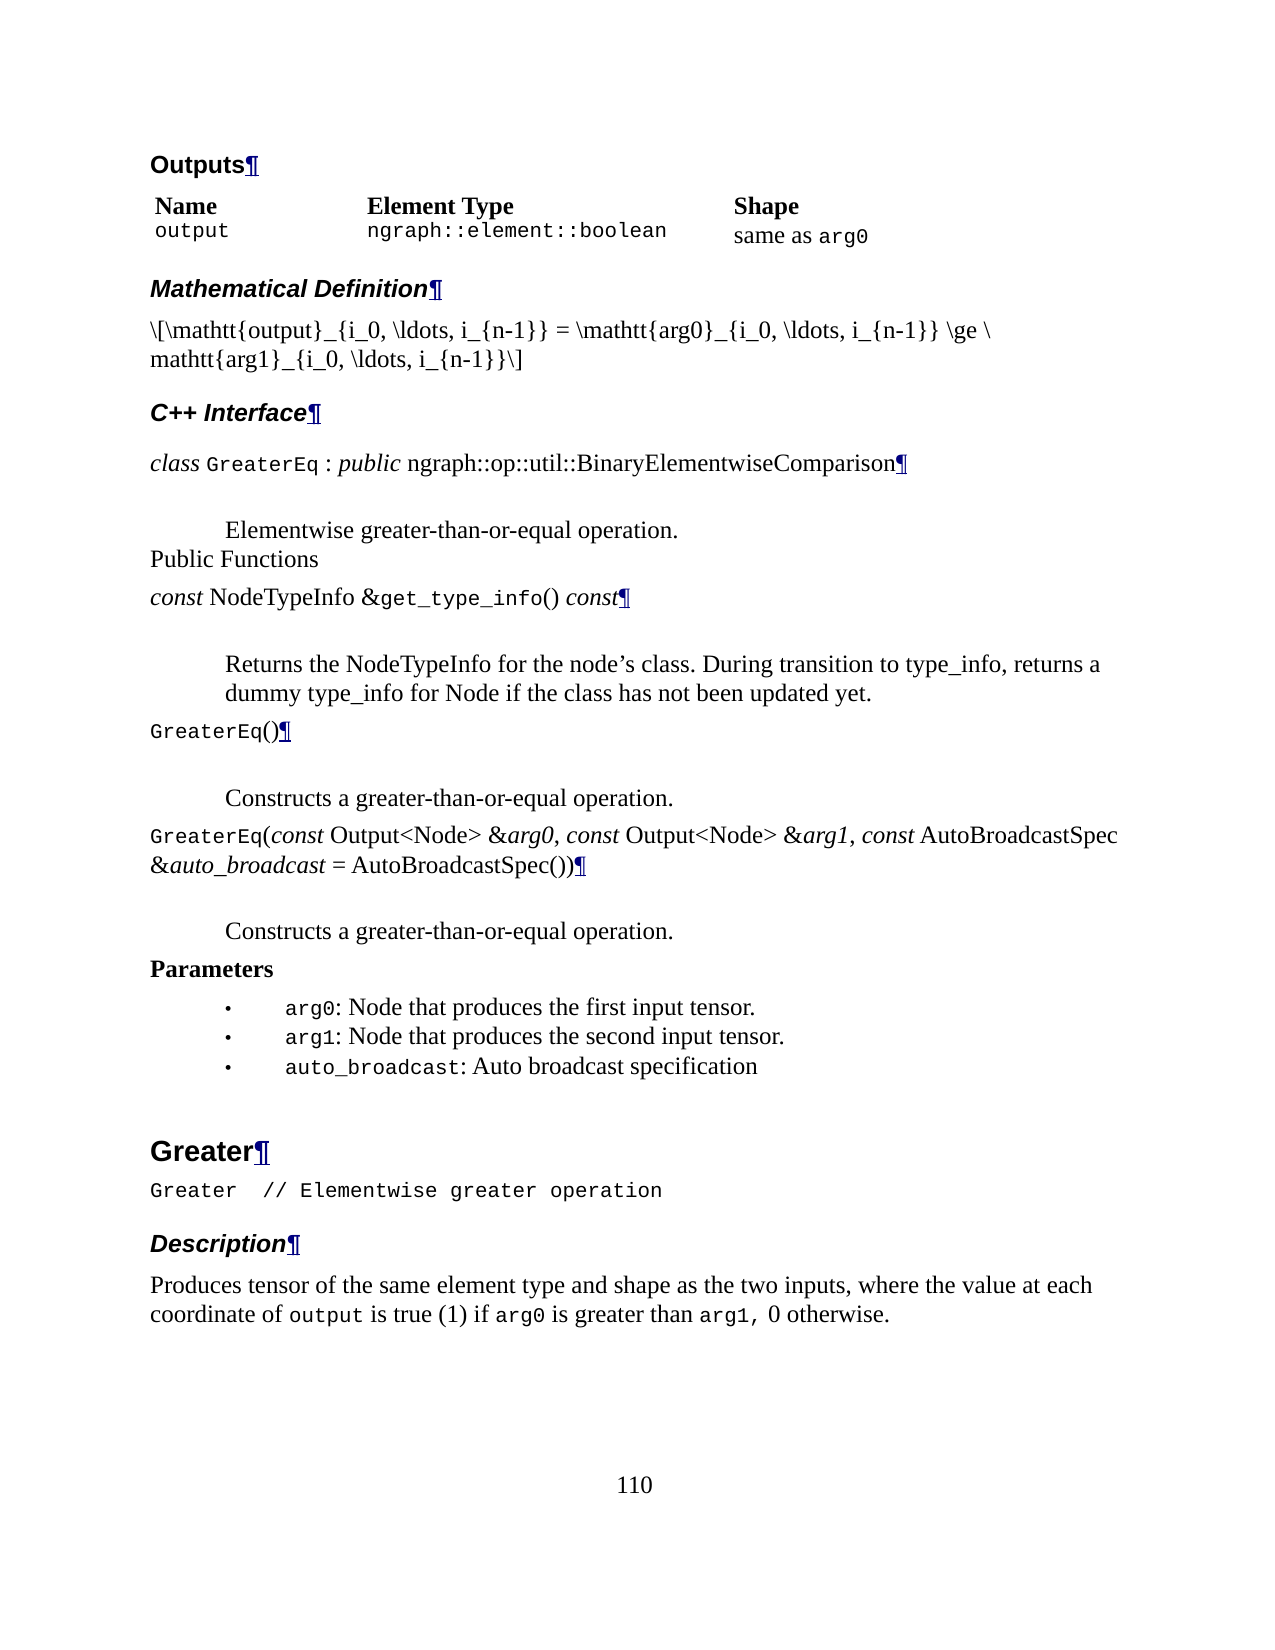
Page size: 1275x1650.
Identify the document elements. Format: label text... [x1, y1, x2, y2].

text const NodeTypeInfo &get_type_info() const¶ [150, 582, 1125, 640]
table_header Name [150, 191, 362, 220]
text Elementwise greater-than-or-equal operation. [225, 515, 1125, 544]
table_header Shape [729, 191, 1125, 220]
text Constructs a greater-than-or-equal operation. [225, 916, 1125, 945]
subtitle Description¶ [150, 1229, 1125, 1258]
text Parameters [150, 954, 1125, 983]
text GreaterEq(const Output<Node> &arg0, const Output<Node> &arg1, const AutoBroadcastSpec &auto_broadcast = AutoBroadcastSpec())¶ [150, 820, 1125, 907]
table_cell output [150, 220, 362, 249]
text class GreaterEq : public ngraph::op::util::BinaryElementwiseComparison¶ [150, 448, 1125, 506]
subtitle Mathematical Definition¶ [150, 274, 1125, 303]
list arg0: Node that produces the first input tensor. [225, 992, 1125, 1021]
text Returns the NodeTypeInfo for the node’s class. During transition to type_info, returns a dummy type_info for Node if the class has not been updated yet. [225, 649, 1125, 706]
list auto_broadcast: Auto broadcast specification [225, 1051, 1125, 1081]
subtitle Outputs¶ [150, 150, 1125, 178]
table_header Element Type [362, 191, 729, 220]
table_cell same as arg0 [729, 220, 1125, 249]
subtitle Greater¶ [150, 1134, 1125, 1168]
text Greater // Elementwise greater operation [150, 1180, 1125, 1204]
text Produces tensor of the same element type and shape as the two inputs, where the value at each coordinate of output is true (1) if arg0 is greater than arg1, 0 otherwise. [150, 1270, 1125, 1328]
table_cell ngraph::element::boolean [362, 220, 729, 249]
text \[\mathtt{output}_{i_0, \ldots, i_{n-1}} = \mathtt{arg0}_{i_0, \ldots, i_{n-1}} \ge \mathtt{arg1}_{i_0, \ldots, i_{n-1}}\] [150, 315, 1125, 373]
subtitle C++ Interface¶ [150, 398, 1125, 426]
list arg1: Node that produces the second input tensor. [225, 1021, 1125, 1051]
text GreaterEq()¶ [150, 715, 1125, 774]
text Constructs a greater-than-or-equal operation. [225, 783, 1125, 811]
text Public Functions [150, 544, 1125, 573]
